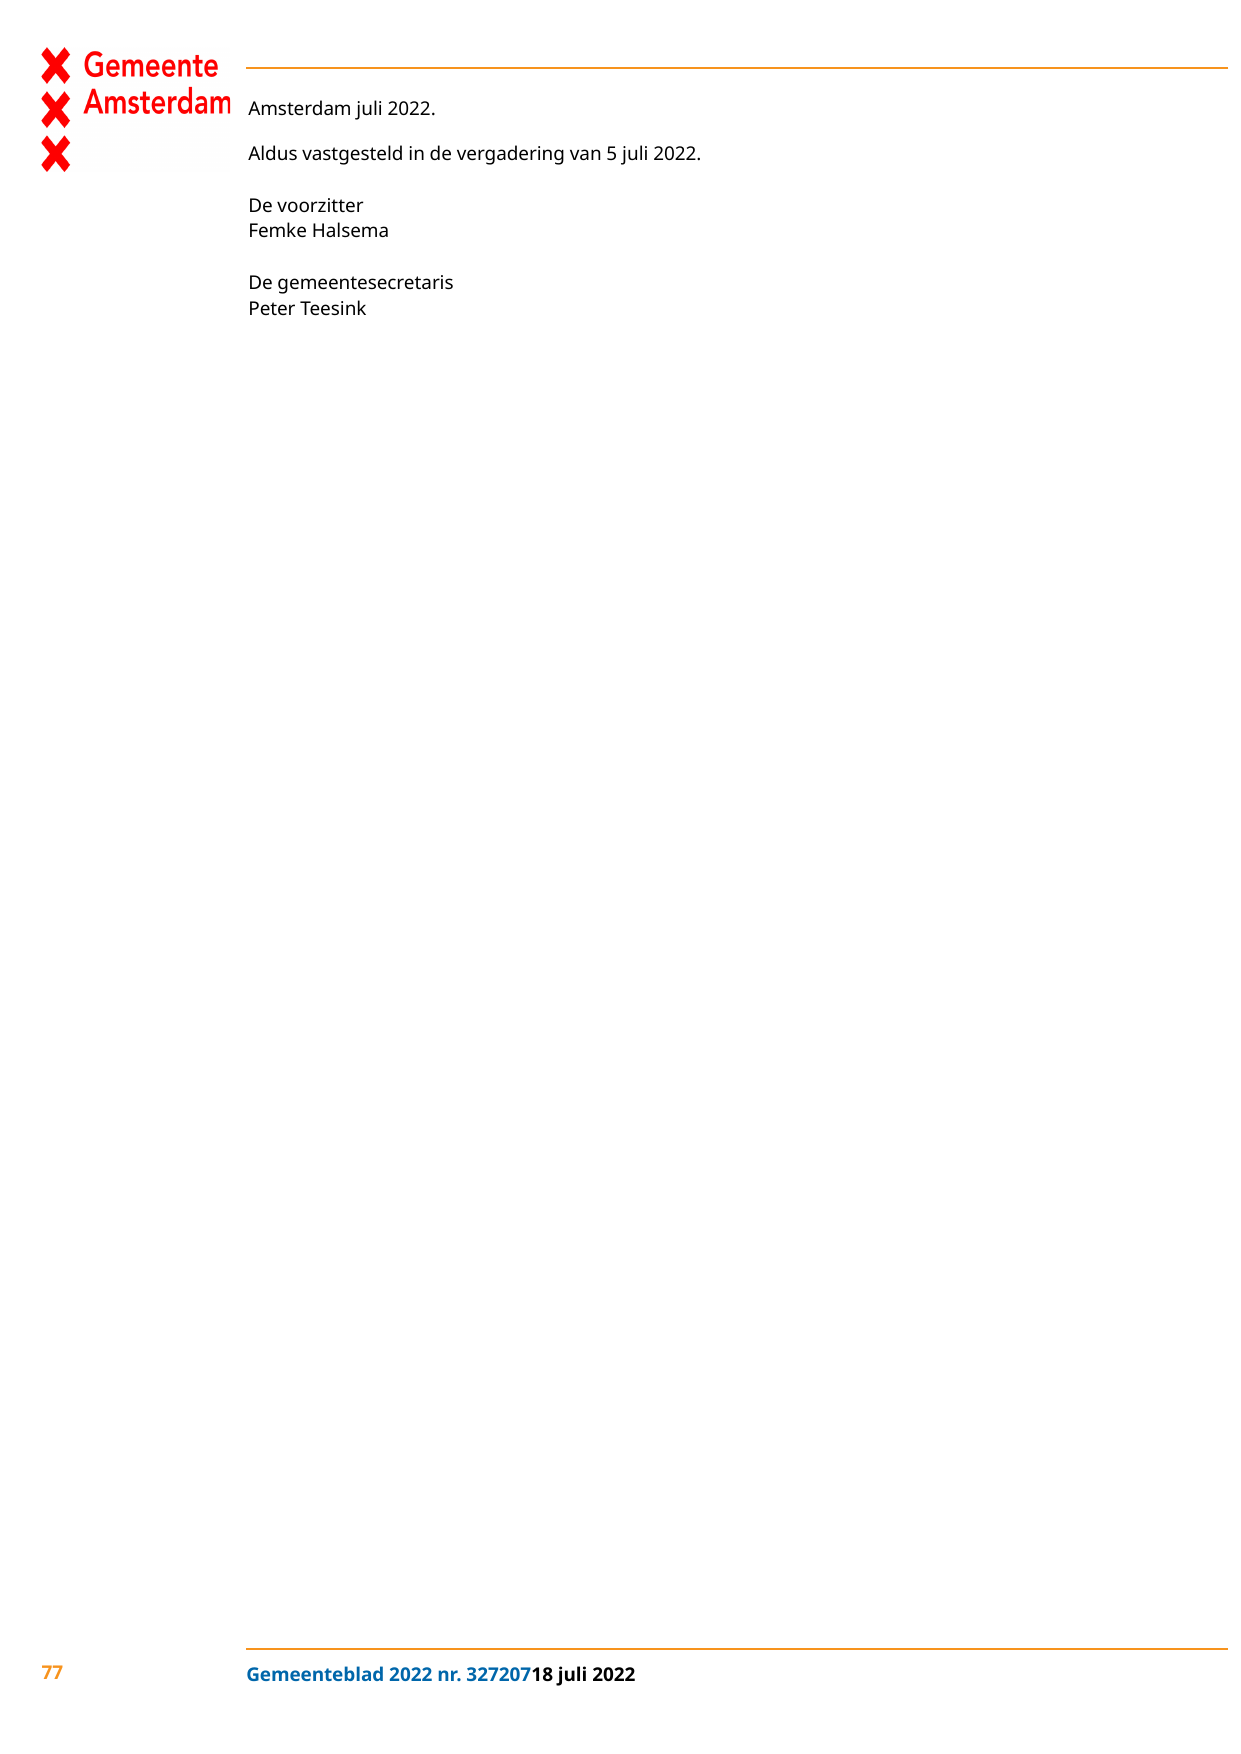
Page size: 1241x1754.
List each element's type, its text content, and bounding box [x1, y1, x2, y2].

text Amsterdam juli 2022. [248, 95, 1152, 121]
text Aldus vastgesteld in de vergadering van 5 juli 2022. [248, 140, 1152, 166]
text Peter Teesink [248, 295, 1152, 321]
text Femke Halsema [248, 218, 1152, 243]
text De voorzitter [248, 192, 1152, 218]
picture [41, 47, 231, 172]
text De gemeentesecretaris [248, 269, 1152, 295]
